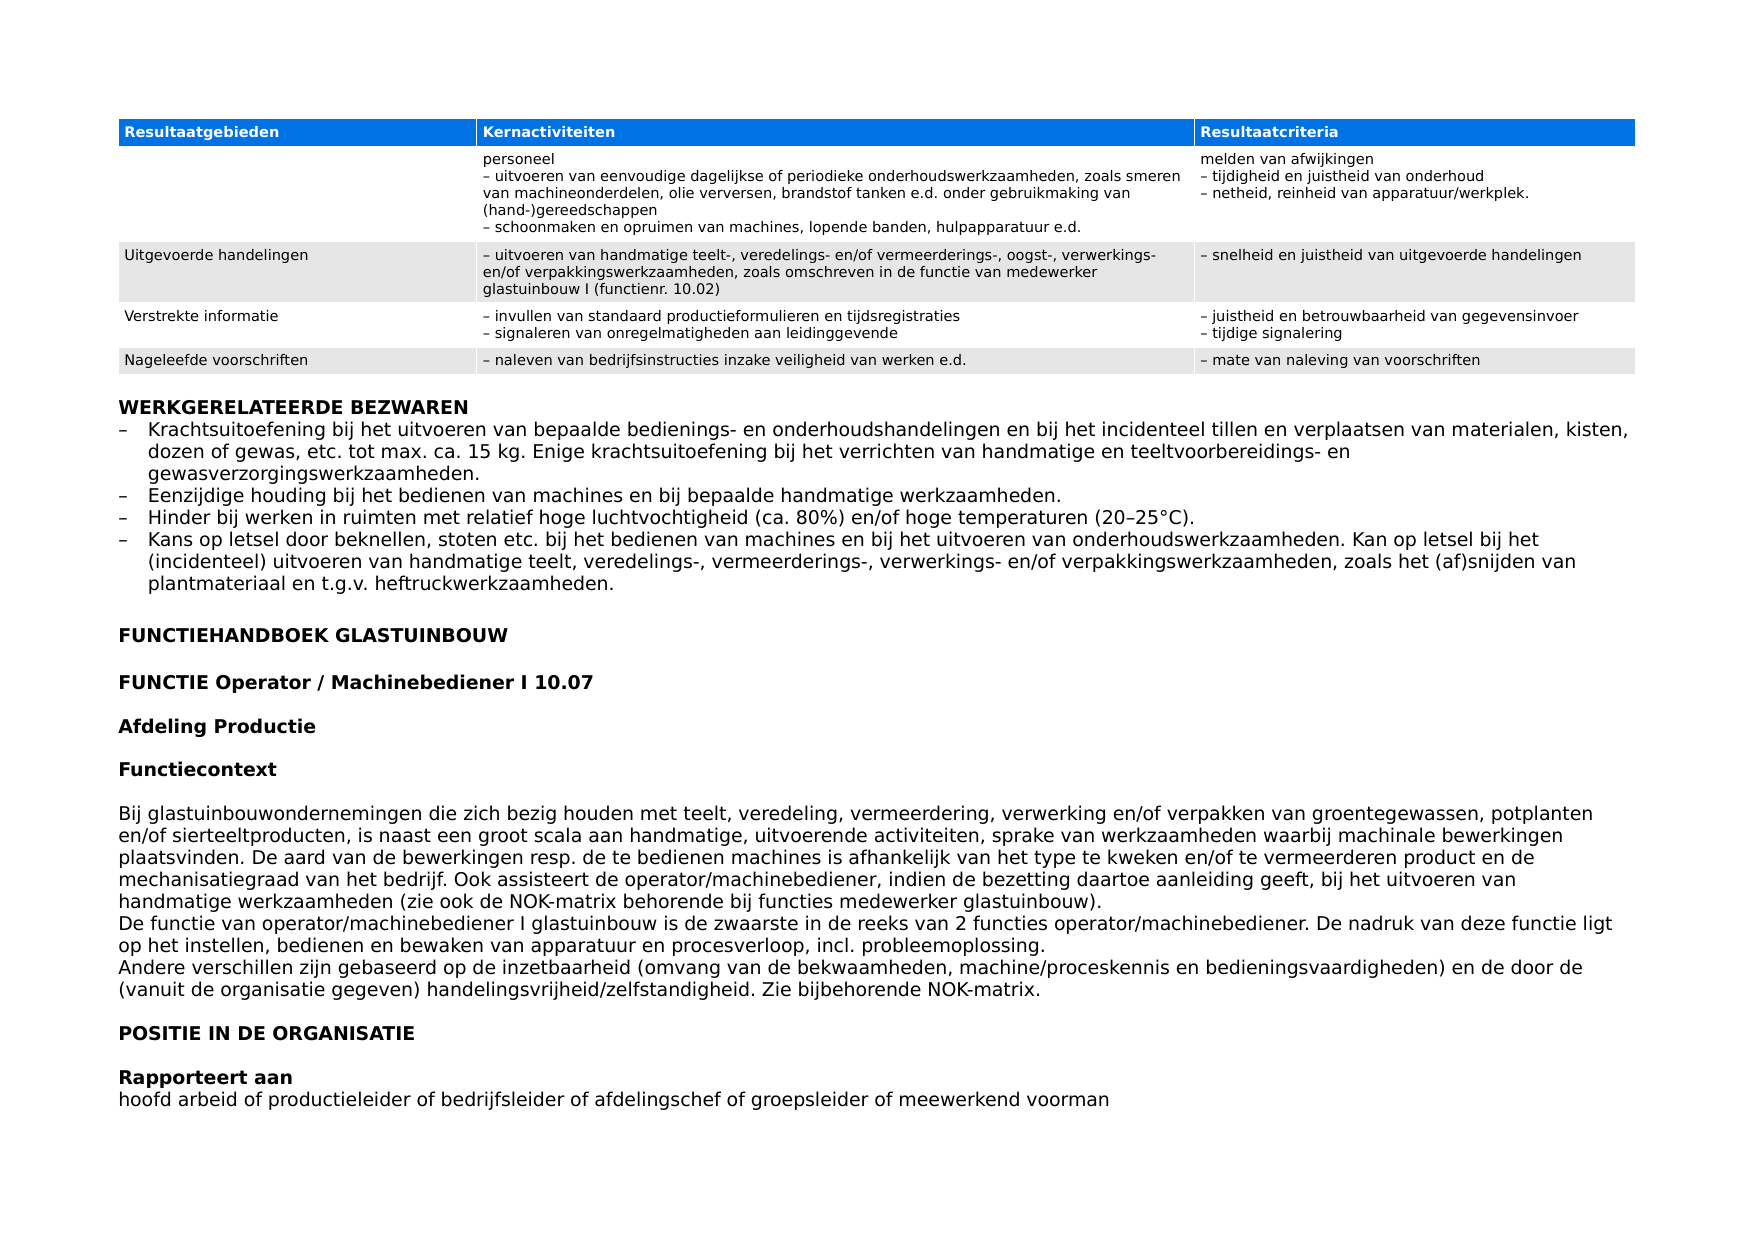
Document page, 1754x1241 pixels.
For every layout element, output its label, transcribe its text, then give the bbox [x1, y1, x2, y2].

subtitle POSITIE IN DE ORGANISATIE [118, 1023, 1636, 1045]
table_cell melden van afwijkingen – tijdigheid en juistheid van onderhoud – netheid, reinheid van apparatuur/werkplek. [1195, 147, 1635, 241]
table_cell – invullen van standaard productieformulieren en tijdsregistraties – signaleren van onregelmatigheden aan leidinggevende [477, 303, 1194, 347]
table_cell – juistheid en betrouwbaarheid van gegevensinvoer – tijdige signalering [1195, 303, 1635, 347]
subtitle FUNCTIEHANDBOEK GLASTUINBOUW [118, 625, 1636, 647]
text De functie van operator/machinebediener I glastuinbouw is de zwaarste in de reeks van 2 functies operator/machinebediener. De nadruk van deze functie ligt op het instellen, bedienen en bewaken van apparatuur en procesverloop, incl. probleemoplossing. [118, 913, 1636, 957]
table_header Resultaatcriteria [1195, 119, 1635, 146]
table_cell – snelheid en juistheid van uitgevoerde handelingen [1195, 242, 1635, 302]
table_cell personeel – uitvoeren van eenvoudige dagelijkse of periodieke onderhoudswerkzaamheden, zoals smeren van machineonderdelen, olie verversen, brandstof tanken e.d. onder gebruikmaking van (hand-)gereedschappen – schoonmaken en opruimen van machines, lopende banden, hulpapparatuur e.d. [477, 147, 1194, 241]
table_cell – naleven van bedrijfsinstructies inzake veiligheid van werken e.d. [477, 348, 1194, 374]
subtitle Functiecontext [118, 759, 1636, 781]
subtitle Afdeling Productie [118, 716, 1636, 737]
table_cell Nageleefde voorschriften [119, 348, 476, 374]
text – Krachtsuitoefening bij het uitvoeren van bepaalde bedienings- en onderhoudshandelingen en bij het incidenteel tillen en verplaatsen van materialen, kisten, dozen of gewas, etc. tot max. ca. 15 kg. Enige krachtsuitoefening bij het verrichten van handmatige en teeltvoorbereidings- en gewasverzorgingswerkzaamheden. [118, 419, 1636, 485]
text – Kans op letsel door beknellen, stoten etc. bij het bedienen van machines en bij het uitvoeren van onderhoudswerkzaamheden. Kan op letsel bij het (incidenteel) uitvoeren van handmatige teelt, veredelings-, vermeerderings-, verwerkings- en/of verpakkingswerkzaamheden, zoals het (af)snijden van plantmateriaal en t.g.v. heftruckwerkzaamheden. [118, 529, 1636, 595]
table_cell Uitgevoerde handelingen [119, 242, 476, 302]
table_cell Verstrekte informatie [119, 303, 476, 347]
text – Eenzijdige houding bij het bedienen van machines en bij bepaalde handmatige werkzaamheden. [118, 485, 1636, 507]
table_cell – uitvoeren van handmatige teelt-, veredelings- en/of vermeerderings-, oogst-, verwerkings- en/of verpakkingswerkzaamheden, zoals omschreven in de functie van medewerker glastuinbouw I (functienr. 10.02) [477, 242, 1194, 302]
subtitle WERKGERELATEERDE BEZWAREN [118, 397, 1636, 419]
table_header Resultaatgebieden [119, 119, 476, 146]
text Rapporteert aan [118, 1067, 1636, 1089]
text – Hinder bij werken in ruimten met relatief hoge luchtvochtigheid (ca. 80%) en/of hoge temperaturen (20–25°C). [118, 507, 1636, 529]
table_cell – mate van naleving van voorschriften [1195, 348, 1635, 374]
subtitle FUNCTIE Operator / Machinebediener I 10.07 [118, 672, 1636, 694]
table_cell [119, 147, 476, 241]
text Andere verschillen zijn gebaseerd op de inzetbaarheid (omvang van de bekwaamheden, machine/proceskennis en bedieningsvaardigheden) en de door de (vanuit de organisatie gegeven) handelingsvrijheid/zelfstandigheid. Zie bijbehorende NOK-matrix. [118, 957, 1636, 1001]
table_header Kernactiviteiten [477, 119, 1194, 146]
text Bij glastuinbouwondernemingen die zich bezig houden met teelt, veredeling, vermeerdering, verwerking en/of verpakken van groentegewassen, potplanten en/of sierteeltproducten, is naast een groot scala aan handmatige, uitvoerende activiteiten, sprake van werkzaamheden waarbij machinale bewerkingen plaatsvinden. De aard van de bewerkingen resp. de te bedienen machines is afhankelijk van het type te kweken en/of te vermeerderen product en de mechanisatiegraad van het bedrijf. Ook assisteert de operator/machinebediener, indien de bezetting daartoe aanleiding geeft, bij het uitvoeren van handmatige werkzaamheden (zie ook de NOK-matrix behorende bij functies medewerker glastuinbouw). [118, 803, 1636, 913]
text hoofd arbeid of productieleider of bedrijfsleider of afdelingschef of groepsleider of meewerkend voorman [118, 1089, 1636, 1111]
